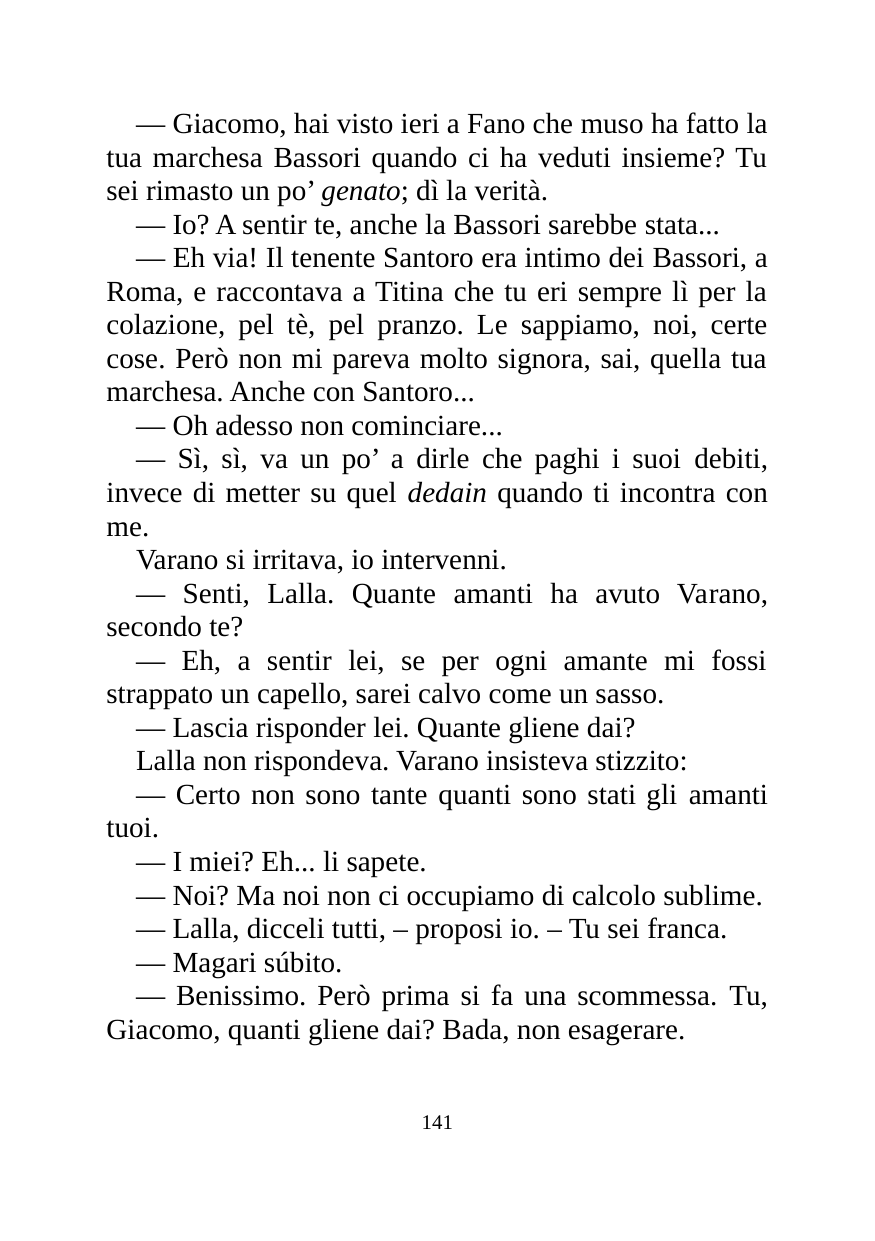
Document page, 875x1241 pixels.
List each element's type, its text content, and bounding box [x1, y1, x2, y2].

text — Benissimo. Però prima si fa una scommessa. Tu, Giacomo, quanti gliene dai? Bada, non esagerare. [106, 978, 768, 1045]
text — Oh adesso non cominciare... [106, 408, 768, 442]
text — Certo non sono tante quanti sono stati gli amanti tuoi. [106, 777, 768, 844]
text — Magari súbito. [106, 945, 768, 978]
text — Eh, a sentir lei, se per ogni amante mi fossi strappato un capello, sarei calvo come un sasso. [106, 643, 768, 710]
text — Eh via! Il tenente Santoro era intimo dei Bassori, a Roma, e raccontava a Titina che tu eri sempre lì per la colazione, pel tè, pel pranzo. Le sappiamo, noi, certe cose. Però non mi pareva molto signora, sai, quella tua marchesa. Anche con Santoro... [106, 240, 768, 408]
text — Noi? Ma noi non ci occupiamo di calcolo sublime. [106, 878, 768, 911]
text — Lascia risponder lei. Quante gliene dai? [106, 710, 768, 743]
text Varano si irritava, io intervenni. [106, 542, 768, 576]
text — Io? A sentir te, anche la Bassori sarebbe stata... [106, 207, 768, 240]
text — Sì, sì, va un po’ a dirle che paghi i suoi debiti, invece di metter su quel dedain quando ti incontra con me. [106, 442, 768, 542]
text — I miei? Eh... li sapete. [106, 844, 768, 878]
text — Giacomo, hai visto ieri a Fano che muso ha fatto la tua marchesa Bassori quando ci ha veduti insieme? Tu sei rimasto un po’ genato; dì la verità. [106, 106, 768, 207]
text — Lalla, dicceli tutti, – proposi io. – Tu sei franca. [106, 911, 768, 945]
text Lalla non rispondeva. Varano insisteva stizzito: [106, 743, 768, 777]
text — Senti, Lalla. Quante amanti ha avuto Varano, secondo te? [106, 576, 768, 643]
